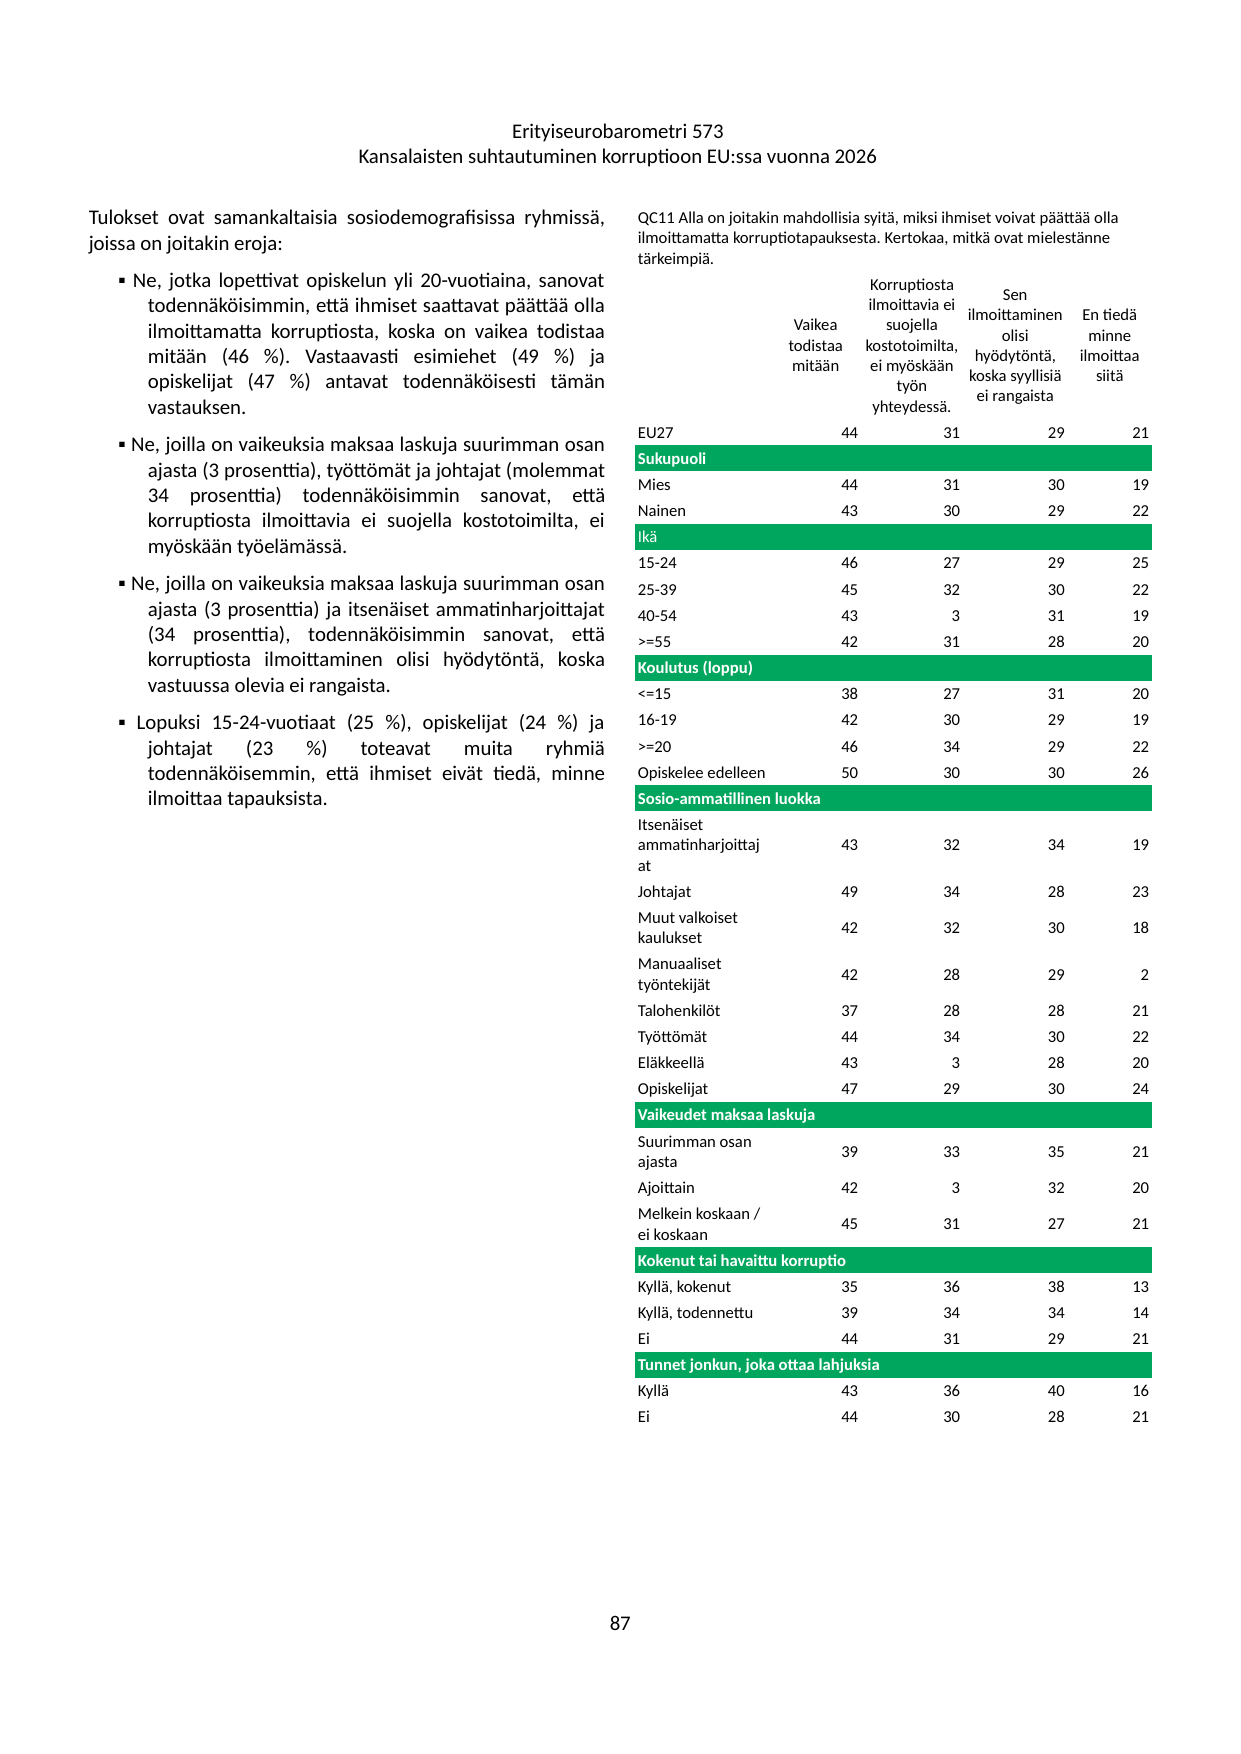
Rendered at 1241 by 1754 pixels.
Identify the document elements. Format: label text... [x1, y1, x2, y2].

table_cell 19 [1068, 811, 1152, 878]
table_cell 21 [1068, 1404, 1152, 1430]
table_cell [635, 271, 770, 419]
table_cell 21 [1068, 1201, 1152, 1247]
table_cell 39 [770, 1299, 861, 1325]
table_cell 44 [770, 1023, 861, 1049]
table_cell Itsenäiset ammatinharjoittajat [635, 811, 770, 878]
table_cell 21 [1068, 997, 1152, 1023]
table_cell Manuaaliset työntekijät [635, 951, 770, 997]
table_cell 45 [770, 576, 861, 602]
table_cell 15-24 [635, 550, 770, 576]
table_cell 38 [770, 681, 861, 707]
table_cell Ei [635, 1404, 770, 1430]
table_cell 38 [963, 1273, 1067, 1299]
table_cell 31 [861, 419, 963, 445]
table_cell 32 [963, 1174, 1067, 1201]
table_cell 20 [1068, 1174, 1152, 1201]
table_cell 2 [1068, 951, 1152, 997]
table_cell 28 [963, 628, 1067, 654]
table_cell 34 [861, 1023, 963, 1049]
table_cell Melkein koskaan / ei koskaan [635, 1201, 770, 1247]
text Tulokset ovat samankaltaisia sosiodemografisissa ryhmissä, joissa on joitakin eroja: [88, 204, 605, 255]
table_cell 40-54 [635, 602, 770, 628]
table_cell 31 [861, 1325, 963, 1352]
table_cell 32 [861, 576, 963, 602]
table_cell 28 [963, 878, 1067, 904]
table_cell 44 [770, 1404, 861, 1430]
table_cell 37 [770, 997, 861, 1023]
table_cell 32 [861, 811, 963, 878]
table_cell 3 [861, 602, 963, 628]
table_cell Sosio-ammatillinen luokka [635, 785, 1152, 811]
table_cell Kokenut tai havaittu korruptio [635, 1247, 1152, 1273]
table_cell 31 [963, 681, 1067, 707]
table_cell 42 [770, 707, 861, 733]
table_cell 34 [861, 1299, 963, 1325]
table_cell 28 [963, 1404, 1067, 1430]
table_cell >=20 [635, 733, 770, 759]
table_cell Vaikeudet maksaa laskuja [635, 1102, 1152, 1128]
table_cell Korruptiosta ilmoittavia ei suojella kostotoimilta, ei myöskään työn yhteydessä. [861, 271, 963, 419]
table_cell Eläkkeellä [635, 1050, 770, 1076]
table_cell Johtajat [635, 878, 770, 904]
table_cell 50 [770, 759, 861, 785]
table_cell 21 [1068, 1325, 1152, 1352]
table_cell 36 [861, 1273, 963, 1299]
table_cell 14 [1068, 1299, 1152, 1325]
table_cell 28 [861, 951, 963, 997]
table_cell 31 [963, 602, 1067, 628]
table_cell 29 [963, 419, 1067, 445]
table_cell 19 [1068, 602, 1152, 628]
table_cell 29 [963, 733, 1067, 759]
table_cell 20 [1068, 628, 1152, 654]
table_cell 25 [1068, 550, 1152, 576]
table_cell Sukupuoli [635, 445, 1152, 471]
text ▪ Ne, joilla on vaikeuksia maksaa laskuja suurimman osan ajasta (3 prosenttia) ja itsenäiset ammatinharjoittajat (34 prosenttia), todennäköisimmin sanovat, että korruptiosta ilmoittaminen olisi hyödytöntä, koska vastuussa olevia ei rangaista. [118, 570, 605, 697]
table_cell 21 [1068, 419, 1152, 445]
table_cell 42 [770, 628, 861, 654]
table_cell 43 [770, 811, 861, 878]
table_cell 20 [1068, 681, 1152, 707]
table_cell 42 [770, 1174, 861, 1201]
table_cell 27 [963, 1201, 1067, 1247]
table_cell 25-39 [635, 576, 770, 602]
table_cell 30 [963, 471, 1067, 498]
table_cell Kyllä, todennettu [635, 1299, 770, 1325]
table_cell <=15 [635, 681, 770, 707]
table_cell Nainen [635, 498, 770, 524]
table_cell Ajoittain [635, 1174, 770, 1201]
table_cell 33 [861, 1128, 963, 1174]
table_cell Sen ilmoittaminen olisi hyödytöntä, koska syyllisiä ei rangaista [963, 271, 1067, 419]
table_cell 29 [963, 951, 1067, 997]
table_cell 22 [1068, 733, 1152, 759]
table_cell Talohenkilöt [635, 997, 770, 1023]
table_cell 43 [770, 1378, 861, 1404]
table_cell 27 [861, 550, 963, 576]
table_cell >=55 [635, 628, 770, 654]
table_cell 28 [963, 1050, 1067, 1076]
table_cell 30 [963, 1023, 1067, 1049]
table_cell 28 [861, 997, 963, 1023]
table_cell 22 [1068, 498, 1152, 524]
table_cell 19 [1068, 707, 1152, 733]
table_header QC11 Alla on joitakin mahdollisia syitä, miksi ihmiset voivat päättää olla ilmoittamatta korruptiotapauksesta. Kertokaa, mitkä ovat mielestänne tärkeimpiä. [635, 204, 1152, 271]
table_cell 39 [770, 1128, 861, 1174]
table_cell 32 [861, 904, 963, 951]
table_cell Opiskelijat [635, 1076, 770, 1102]
text ▪ Lopuksi 15-24-vuotiaat (25 %), opiskelijat (24 %) ja johtajat (23 %) toteavat muita ryhmiä todennäköisemmin, että ihmiset eivät tiedä, minne ilmoittaa tapauksista. [118, 709, 605, 811]
table_cell 43 [770, 602, 861, 628]
table_cell 43 [770, 1050, 861, 1076]
table_cell 44 [770, 471, 861, 498]
table_cell Ikä [635, 524, 1152, 550]
table_cell 36 [861, 1378, 963, 1404]
table_cell 30 [861, 498, 963, 524]
table_cell 30 [963, 904, 1067, 951]
table_cell Suurimman osan ajasta [635, 1128, 770, 1174]
table_cell 24 [1068, 1076, 1152, 1102]
table_cell 34 [861, 878, 963, 904]
table_cell 44 [770, 419, 861, 445]
table_cell 34 [963, 811, 1067, 878]
table_cell 30 [963, 1076, 1067, 1102]
table_cell Mies [635, 471, 770, 498]
text ▪ Ne, joilla on vaikeuksia maksaa laskuja suurimman osan ajasta (3 prosenttia), työttömät ja johtajat (molemmat 34 prosenttia) todennäköisimmin sanovat, että korruptiosta ilmoittavia ei suojella kostotoimilta, ei myöskään työelämässä. [118, 431, 605, 558]
table_cell EU27 [635, 419, 770, 445]
table_cell 30 [963, 759, 1067, 785]
table_cell 16 [1068, 1378, 1152, 1404]
table_cell 18 [1068, 904, 1152, 951]
table_cell Ei [635, 1325, 770, 1352]
table_cell 31 [861, 1201, 963, 1247]
table_cell Muut valkoiset kaulukset [635, 904, 770, 951]
table_cell 42 [770, 951, 861, 997]
table_cell 29 [963, 1325, 1067, 1352]
table_cell 44 [770, 1325, 861, 1352]
table_cell 29 [963, 707, 1067, 733]
table_cell 27 [861, 681, 963, 707]
table_cell 45 [770, 1201, 861, 1247]
table_cell 30 [963, 576, 1067, 602]
table_cell 34 [861, 733, 963, 759]
table_cell 22 [1068, 576, 1152, 602]
table_cell 23 [1068, 878, 1152, 904]
table_cell 34 [963, 1299, 1067, 1325]
table_cell 16-19 [635, 707, 770, 733]
table_cell 29 [861, 1076, 963, 1102]
table_cell Vaikea todistaa mitään [770, 271, 861, 419]
table_cell 31 [861, 471, 963, 498]
table_cell Kyllä, kokenut [635, 1273, 770, 1299]
table_cell 47 [770, 1076, 861, 1102]
table_cell Koulutus (loppu) [635, 655, 1152, 681]
table_cell Työttömät [635, 1023, 770, 1049]
table_cell 46 [770, 550, 861, 576]
table_cell 3 [861, 1174, 963, 1201]
table_cell 22 [1068, 1023, 1152, 1049]
table_cell 43 [770, 498, 861, 524]
table_cell 28 [963, 997, 1067, 1023]
table_cell 3 [861, 1050, 963, 1076]
text ▪ Ne, jotka lopettivat opiskelun yli 20-vuotiaina, sanovat todennäköisimmin, että ihmiset saattavat päättää olla ilmoittamatta korruptiosta, koska on vaikea todistaa mitään (46 %). Vastaavasti esimiehet (49 %) ja opiskelijat (47 %) antavat todennäköisesti tämän vastauksen. [118, 267, 605, 419]
table_cell 20 [1068, 1050, 1152, 1076]
table_cell 35 [963, 1128, 1067, 1174]
table_cell 19 [1068, 471, 1152, 498]
table_cell En tiedä minne ilmoittaa siitä [1068, 271, 1152, 419]
table_cell 42 [770, 904, 861, 951]
table_cell Opiskelee edelleen [635, 759, 770, 785]
table_cell 30 [861, 707, 963, 733]
table_cell 13 [1068, 1273, 1152, 1299]
table_cell 46 [770, 733, 861, 759]
table_cell Tunnet jonkun, joka ottaa lahjuksia [635, 1352, 1152, 1378]
table_cell 21 [1068, 1128, 1152, 1174]
table_cell Kyllä [635, 1378, 770, 1404]
table_cell 35 [770, 1273, 861, 1299]
table_cell 40 [963, 1378, 1067, 1404]
table_cell 29 [963, 498, 1067, 524]
table_cell 30 [861, 759, 963, 785]
table_cell 29 [963, 550, 1067, 576]
table_cell 31 [861, 628, 963, 654]
table_cell 49 [770, 878, 861, 904]
table_cell 26 [1068, 759, 1152, 785]
table_cell 30 [861, 1404, 963, 1430]
